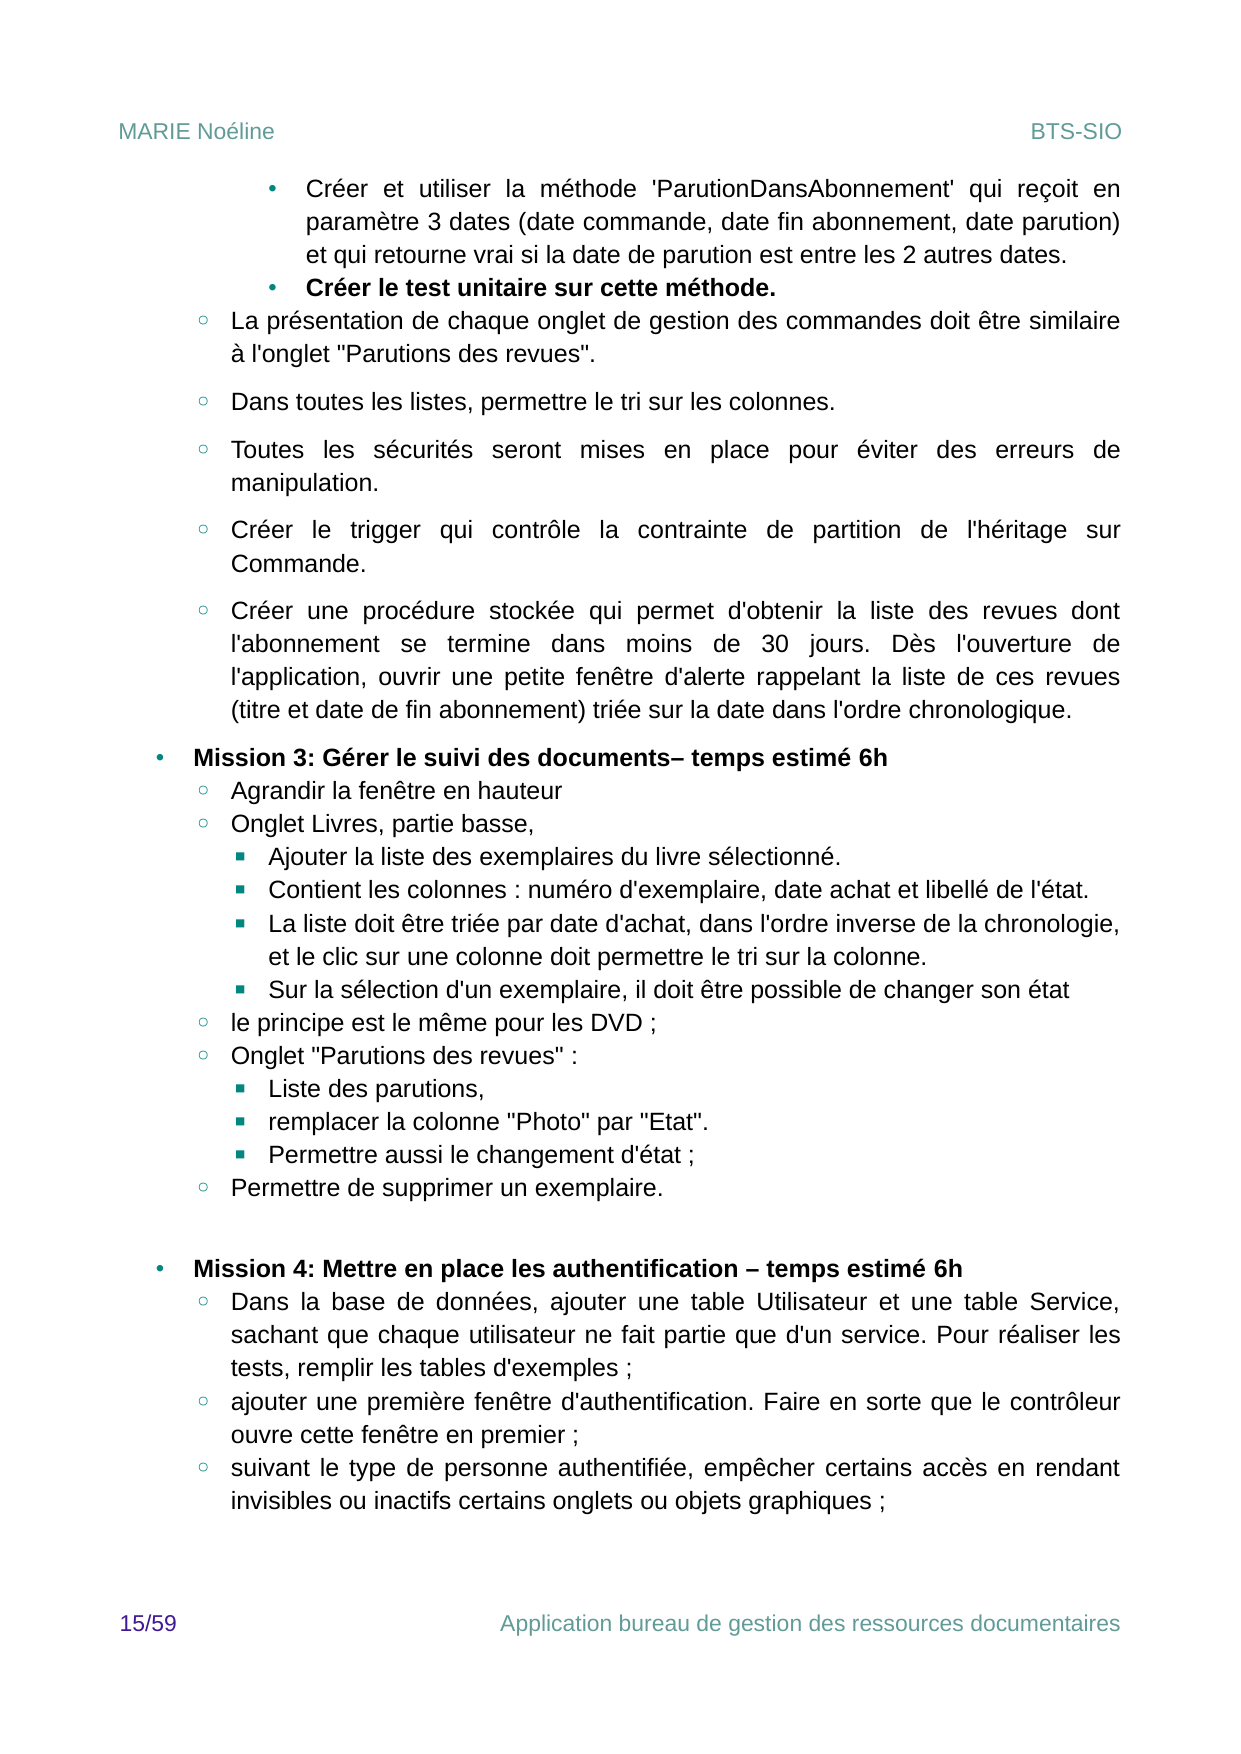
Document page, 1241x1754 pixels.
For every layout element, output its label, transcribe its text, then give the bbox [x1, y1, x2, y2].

list La liste doit être triée par date d'achat, dans l'ordre inverse de la chronologie, et le clic sur une colonne doit permettre le tri sur la colonne. [231, 908, 1122, 970]
list Dans la base de données, ajouter une table Utilisateur et une table Service, sachant que chaque utilisateur ne fait partie que d'un service. Pour réaliser les tests, remplir les tables d'exemples ; [193, 1287, 1122, 1382]
list Créer le test unitaire sur cette méthode. [268, 273, 1122, 302]
list Créer et utiliser la méthode 'ParutionDansAbonnement' qui reçoit en paramètre 3 dates (date commande, date fin abonnement, date parution) et qui retourne vrai si la date de parution est entre les 2 autres dates. [268, 174, 1122, 269]
list Permettre de supprimer un exemplaire. [193, 1173, 1122, 1202]
list Permettre aussi le changement d'état ; [231, 1140, 1122, 1169]
list Ajouter la liste des exemplaires du livre sélectionné. [231, 842, 1122, 871]
list le principe est le même pour les DVD ; [193, 1008, 1122, 1037]
list Agrandir la fenêtre en hauteur [193, 776, 1122, 805]
list Onglet Livres, partie basse, [193, 809, 1122, 838]
list La présentation de chaque onglet de gestion des commandes doit être similaire à l'onglet "Parutions des revues". [193, 306, 1122, 368]
list Mission 4: Mettre en place les authentification – temps estimé 6h [156, 1254, 1122, 1283]
list Onglet "Parutions des revues" : [193, 1041, 1122, 1070]
list remplacer la colonne "Photo" par "Etat". [231, 1107, 1122, 1136]
list Liste des parutions, [231, 1074, 1122, 1103]
list ajouter une première fenêtre d'authentification. Faire en sorte que le contrôleur ouvre cette fenêtre en premier ; [193, 1386, 1122, 1448]
list Mission 3: Gérer le suivi des documents– temps estimé 6h [156, 743, 1122, 772]
list Dans toutes les listes, permettre le tri sur les colonnes. [193, 387, 1122, 416]
list Toutes les sécurités seront mises en place pour éviter des erreurs de manipulation. [193, 435, 1122, 497]
list Sur la sélection d'un exemplaire, il doit être possible de changer son état [231, 975, 1122, 1003]
list Contient les colonnes : numéro d'exemplaire, date achat et libellé de l'état. [231, 875, 1122, 904]
list suivant le type de personne authentifiée, empêcher certains accès en rendant invisibles ou inactifs certains onglets ou objets graphiques ; [193, 1453, 1122, 1514]
list Créer une procédure stockée qui permet d'obtenir la liste des revues dont l'abonnement se termine dans moins de 30 jours. Dès l'ouverture de l'application, ouvrir une petite fenêtre d'alerte rappelant la liste de ces revues (titre et date de fin abonnement) triée sur la date dans l'ordre chronologique. [193, 596, 1122, 724]
list Créer le trigger qui contrôle la contrainte de partition de l'héritage sur Commande. [193, 515, 1122, 577]
